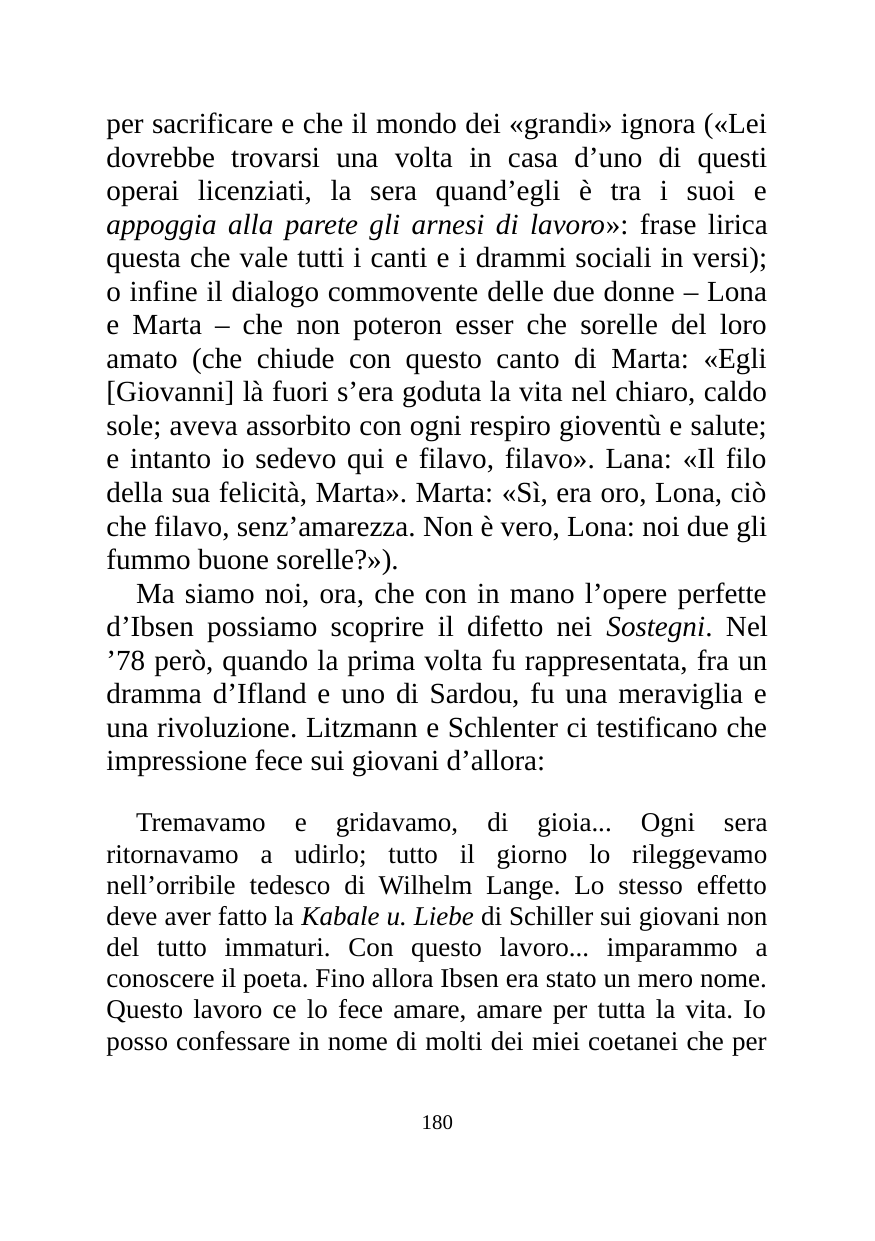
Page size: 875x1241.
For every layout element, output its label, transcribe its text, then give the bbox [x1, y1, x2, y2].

text Ma siamo noi, ora, che con in mano l’opere perfette d’Ibsen possiamo scoprire il difetto nei Sostegni. Nel ’78 però, quando la prima volta fu rappresentata, fra un dramma d’Ifland e uno di Sardou, fu una meraviglia e una rivoluzione. Litzmann e Schlenter ci testificano che impressione fece sui giovani d’allora: [106, 576, 768, 777]
text Tremavamo e gridavamo, di gioia... Ogni sera ritornavamo a udirlo; tutto il giorno lo rileggevamo nell’orribile tedesco di Wilhelm Lange. Lo stesso effetto deve aver fatto la Kabale u. Liebe di Schiller sui giovani non del tutto immaturi. Con questo lavoro... imparammo a conoscere il poeta. Fino allora Ibsen era stato un mero nome. Questo lavoro ce lo fece amare, amare per tutta la vita. Io posso confessare in nome di molti dei miei coetanei che per [106, 807, 768, 1056]
text per sacrificare e che il mondo dei «grandi» ignora («Lei dovrebbe trovarsi una volta in casa d’uno di questi operai licenziati, la sera quand’egli è tra i suoi e appoggia alla parete gli arnesi di lavoro»: frase lirica questa che vale tutti i canti e i drammi sociali in versi); o infine il dialogo commovente delle due donne – Lona e Marta – che non poteron esser che sorelle del loro amato (che chiude con questo canto di Marta: «Egli [Giovanni] là fuori s’era goduta la vita nel chiaro, caldo sole; aveva assorbito con ogni respiro gioventù e salute; e intanto io sedevo qui e filavo, filavo». Lana: «Il filo della sua felicità, Marta». Marta: «Sì, era oro, Lona, ciò che filavo, senz’amarezza. Non è vero, Lona: noi due gli fummo buone sorelle?»). [106, 106, 768, 576]
